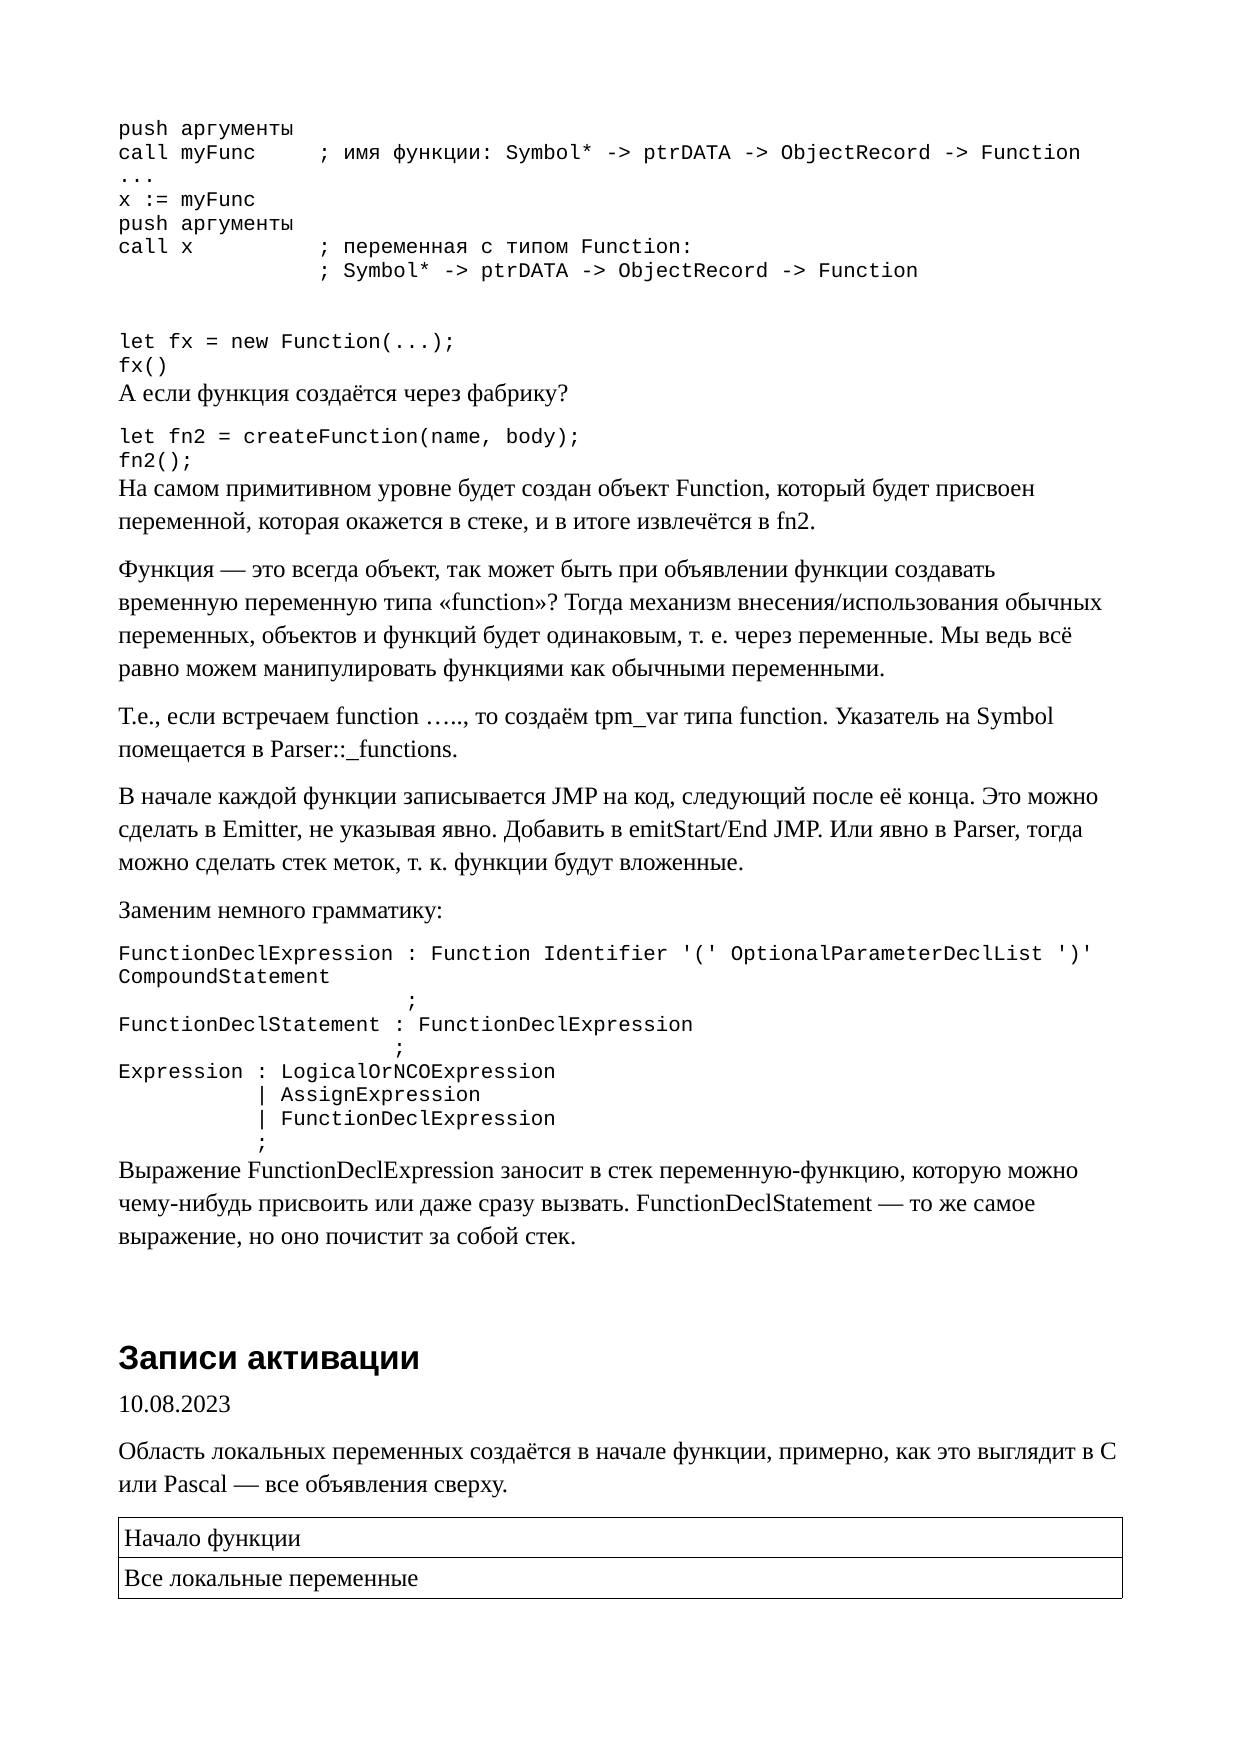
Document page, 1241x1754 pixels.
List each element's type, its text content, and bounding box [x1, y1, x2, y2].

text На самом примитивном уровне будет создан объект Function, который будет присвоен переменной, которая окажется в стеке, и в итоге извлечётся в fn2. [118, 473, 1122, 535]
text 10.08.2023 [118, 1389, 1122, 1417]
text ; [118, 1037, 1122, 1061]
text Expression : LogicalOrNCOExpression [118, 1061, 1122, 1084]
text | AssignExpression [118, 1084, 1122, 1108]
text push аргументы [118, 213, 1122, 236]
text | FunctionDeclExpression [118, 1108, 1122, 1132]
text let fn2 = createFunction(name, body); [118, 426, 1122, 450]
text Функция — это всегда объект, так может быть при объявлении функции создавать временную переменную типа «function»? Тогда механизм внесения/использования обычных переменных, объектов и функций будет одинаковым, т. е. через переменные. Мы ведь всё равно можем манипулировать функциями как обычными переменными. [118, 554, 1122, 682]
text fn2(); [118, 450, 1122, 473]
text Выражение FunctionDeclExpression заносит в стек переменную-функцию, которую можно чему-нибудь присвоить или даже сразу вызвать. FunctionDeclStatement — то же самое выражение, но оно почистит за собой стек. [118, 1155, 1122, 1250]
text let fx = new Function(...); [118, 331, 1122, 355]
text call x ; переменная с типом Function: [118, 236, 1122, 260]
text ; [118, 990, 1122, 1013]
text В начале каждой функции записывается JMP на код, следующий после её конца. Это можно сделать в Emitter, не указывая явно. Добавить в emitStart/End JMP. Или явно в Parser, тогда можно сделать стек меток, т. к. функции будут вложенные. [118, 781, 1122, 876]
table_cell Все локальные переменные [119, 1558, 1122, 1597]
table_header Начало функции [119, 1518, 1122, 1557]
text x := myFunc [118, 189, 1122, 213]
text FunctionDeclExpression : Function Identifier '(' OptionalParameterDeclList ')' CompoundStatement [118, 943, 1122, 990]
text А если функция создаётся через фабрику? [118, 378, 1122, 407]
subtitle Записи активации [118, 1337, 1122, 1376]
text push аргументы [118, 118, 1122, 142]
text Область локальных переменных создаётся в начале функции, примерно, как это выглядит в C или Pascal — все объявления сверху. [118, 1436, 1122, 1498]
text ... [118, 165, 1122, 189]
text FunctionDeclStatement : FunctionDeclExpression [118, 1013, 1122, 1037]
text ; Symbol* -> ptrDATA -> ObjectRecord -> Function [118, 260, 1122, 284]
text ; [118, 1132, 1122, 1155]
text Т.е., если встречаем function ….., то создаём tpm_var типа function. Указатель на Symbol помещается в Parser::_functions. [118, 701, 1122, 762]
text Заменим немного грамматику: [118, 895, 1122, 924]
text fx() [118, 355, 1122, 378]
text call myFunc ; имя функции: Symbol* -> ptrDATA -> ObjectRecord -> Function [118, 142, 1122, 165]
